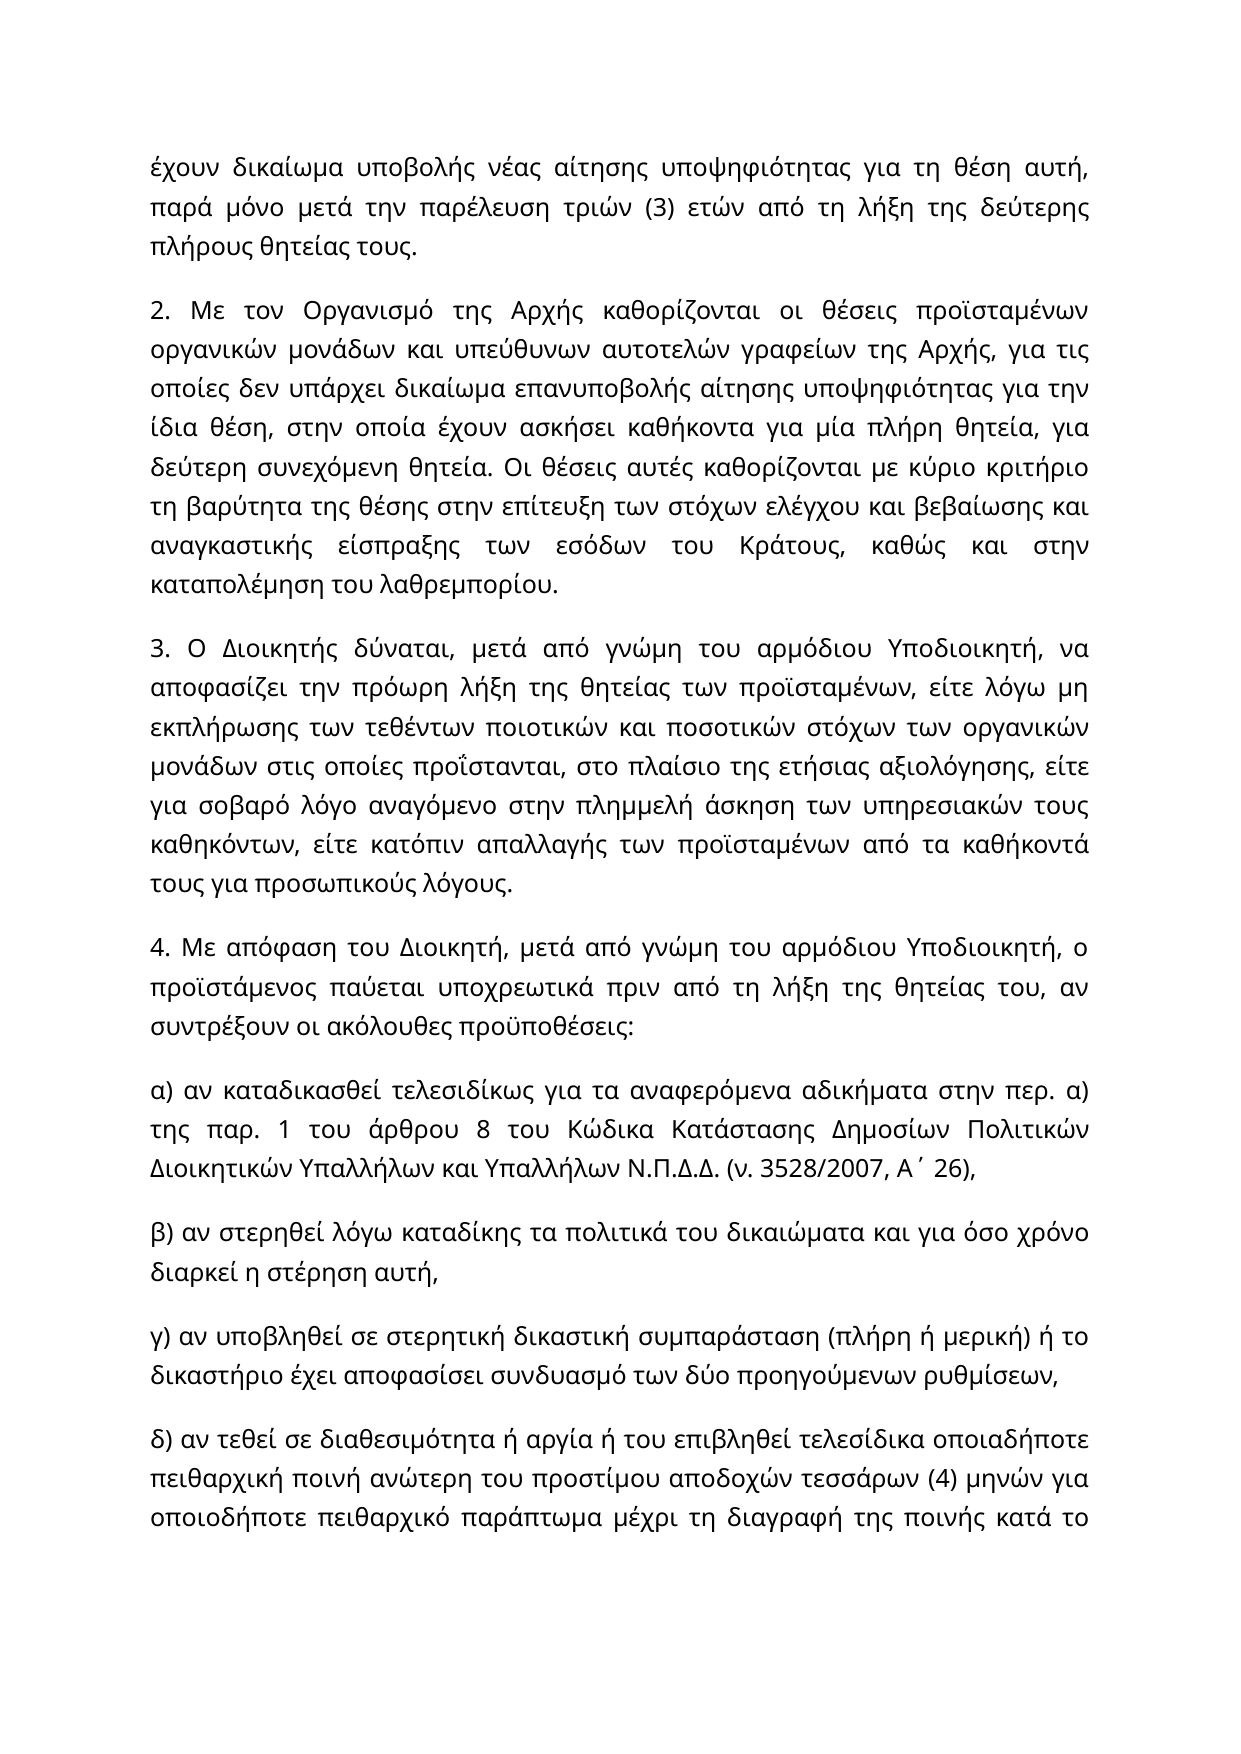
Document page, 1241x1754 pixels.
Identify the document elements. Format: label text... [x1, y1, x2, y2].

text α) αν καταδικασθεί τελεσιδίκως για τα αναφερόμενα αδικήματα στην περ. α) της παρ. 1 του άρθρου 8 του Κώδικα Κατάστασης Δημοσίων Πολιτικών Διοικητικών Υπαλλήλων και Υπαλλήλων Ν.Π.Δ.Δ. (ν. 3528/2007, Α΄ 26), [150, 1072, 1090, 1185]
text έχουν δικαίωμα υποβολής νέας αίτησης υποψηφιότητας για τη θέση αυτή, παρά μόνο μετά την παρέλευση τριών (3) ετών από τη λήξη της δεύτερης πλήρους θητείας τους. [150, 150, 1090, 262]
text 2. Με τον Οργανισμό της Αρχής καθορίζονται οι θέσεις προϊσταμένων οργανικών μονάδων και υπεύθυνων αυτοτελών γραφείων της Αρχής, για τις οποίες δεν υπάρχει δικαίωμα επανυποβολής αίτησης υποψηφιότητας για την ίδια θέση, στην οποία έχουν ασκήσει καθήκοντα για μία πλήρη θητεία, για δεύτερη συνεχόμενη θητεία. Οι θέσεις αυτές καθορίζονται με κύριο κριτήριο τη βαρύτητα της θέσης στην επίτευξη των στόχων ελέγχου και βεβαίωσης και αναγκαστικής είσπραξης των εσόδων του Κράτους, καθώς και στην καταπολέμηση του λαθρεμπορίου. [150, 292, 1090, 601]
text γ) αν υποβληθεί σε στερητική δικαστική συμπαράσταση (πλήρη ή μερική) ή το δικαστήριο έχει αποφασίσει συνδυασμό των δύο προηγούμενων ρυθμίσεων, [150, 1318, 1090, 1392]
text 3. Ο Διοικητής δύναται, μετά από γνώμη του αρμόδιου Υποδιοικητή, να αποφασίζει την πρόωρη λήξη της θητείας των προϊσταμένων, είτε λόγω μη εκπλήρωσης των τεθέντων ποιοτικών και ποσοτικών στόχων των οργανικών μονάδων στις οποίες προΐστανται, στο πλαίσιο της ετήσιας αξιολόγησης, είτε για σοβαρό λόγο αναγόμενο στην πλημμελή άσκηση των υπηρεσιακών τους καθηκόντων, είτε κατόπιν απαλλαγής των προϊσταμένων από τα καθήκοντά τους για προσωπικούς λόγους. [150, 631, 1090, 900]
text 4. Με απόφαση του Διοικητή, μετά από γνώμη του αρμόδιου Υποδιοικητή, ο προϊστάμενος παύεται υποχρεωτικά πριν από τη λήξη της θητείας του, αν συντρέξουν οι ακόλουθες προϋποθέσεις: [150, 930, 1090, 1042]
text δ) αν τεθεί σε διαθεσιμότητα ή αργία ή του επιβληθεί τελεσίδικα οποιαδήποτε πειθαρχική ποινή ανώτερη του προστίμου αποδοχών τεσσάρων (4) μηνών για οποιοδήποτε πειθαρχικό παράπτωμα μέχρι τη διαγραφή της ποινής κατά το [150, 1422, 1090, 1534]
text β) αν στερηθεί λόγω καταδίκης τα πολιτικά του δικαιώματα και για όσο χρόνο διαρκεί η στέρηση αυτή, [150, 1215, 1090, 1288]
